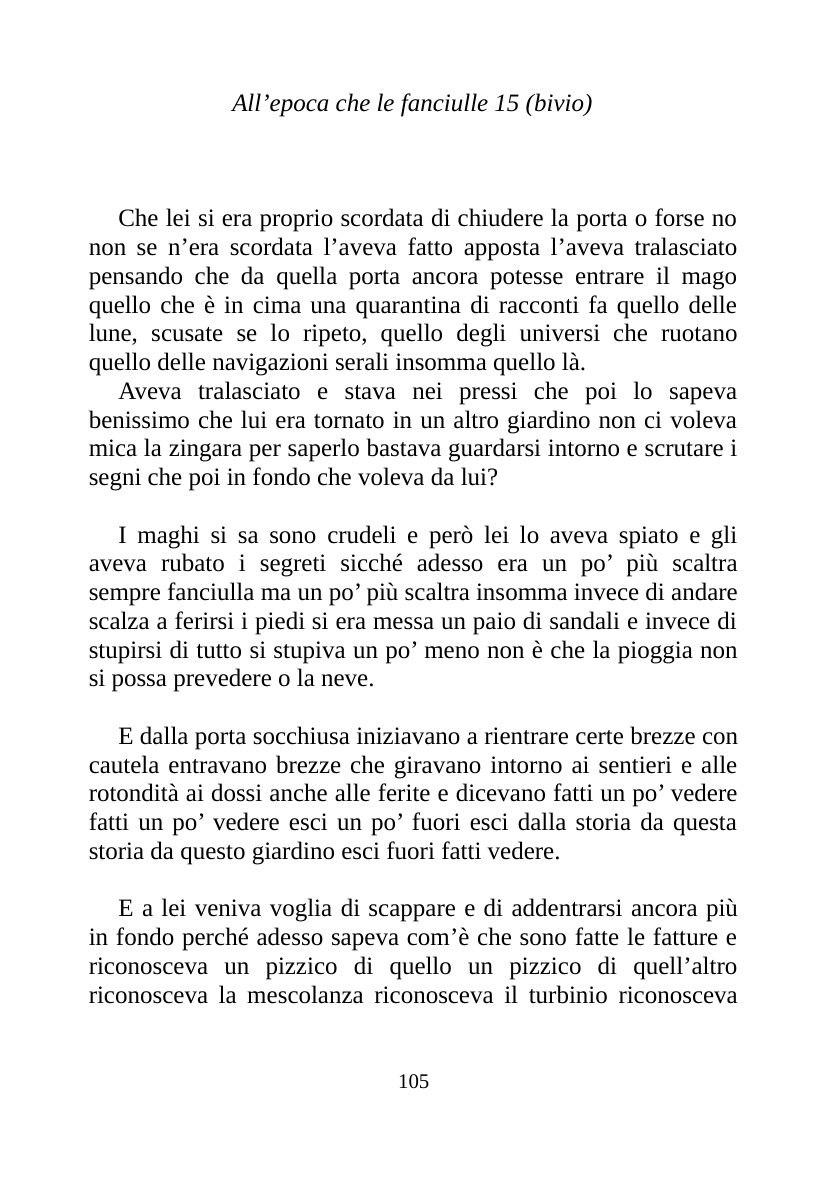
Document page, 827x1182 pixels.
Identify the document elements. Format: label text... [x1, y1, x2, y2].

text Aveva tralasciato e stava nei pressi che poi lo sapeva benissimo che lui era tornato in un altro giardino non ci voleva mica la zingara per saperlo bastava guardarsi intorno e scrutare i segni che poi in fondo che voleva da lui? [88, 376, 738, 491]
text Che lei si era proprio scordata di chiudere la porta o forse no non se n’era scordata l’aveva fatto apposta l’aveva tralasciato pensando che da quella porta ancora potesse entrare il mago quello che è in cima una quarantina di racconti fa quello delle lune, scusate se lo ripeto, quello degli universi che ruotano quello delle navigazioni serali insomma quello là. [88, 203, 738, 376]
text E a lei veniva voglia di scappare e di addentrarsi ancora più in fondo perché adesso sapeva com’è che sono fatte le fatture e riconosceva un pizzico di quello un pizzico di quell’altro riconosceva la mescolanza riconosceva il turbinio riconosceva [88, 893, 738, 1008]
subtitle All’epoca che le fanciulle 15 (bivio) [88, 88, 738, 117]
text I maghi si sa sono crudeli e però lei lo aveva spiato e gli aveva rubato i segreti sicché adesso era un po’ più scaltra sempre fanciulla ma un po’ più scaltra insomma invece di andare scalza a ferirsi i piedi si era messa un paio di sandali e invece di stupirsi di tutto si stupiva un po’ meno non è che la pioggia non si possa prevedere o la neve. [88, 520, 738, 692]
text E dalla porta socchiusa iniziavano a rientrare certe brezze con cautela entravano brezze che giravano intorno ai sentieri e alle rotondità ai dossi anche alle ferite e dicevano fatti un po’ vedere fatti un po’ vedere esci un po’ fuori esci dalla storia da questa storia da questo giardino esci fuori fatti vedere. [88, 721, 738, 865]
